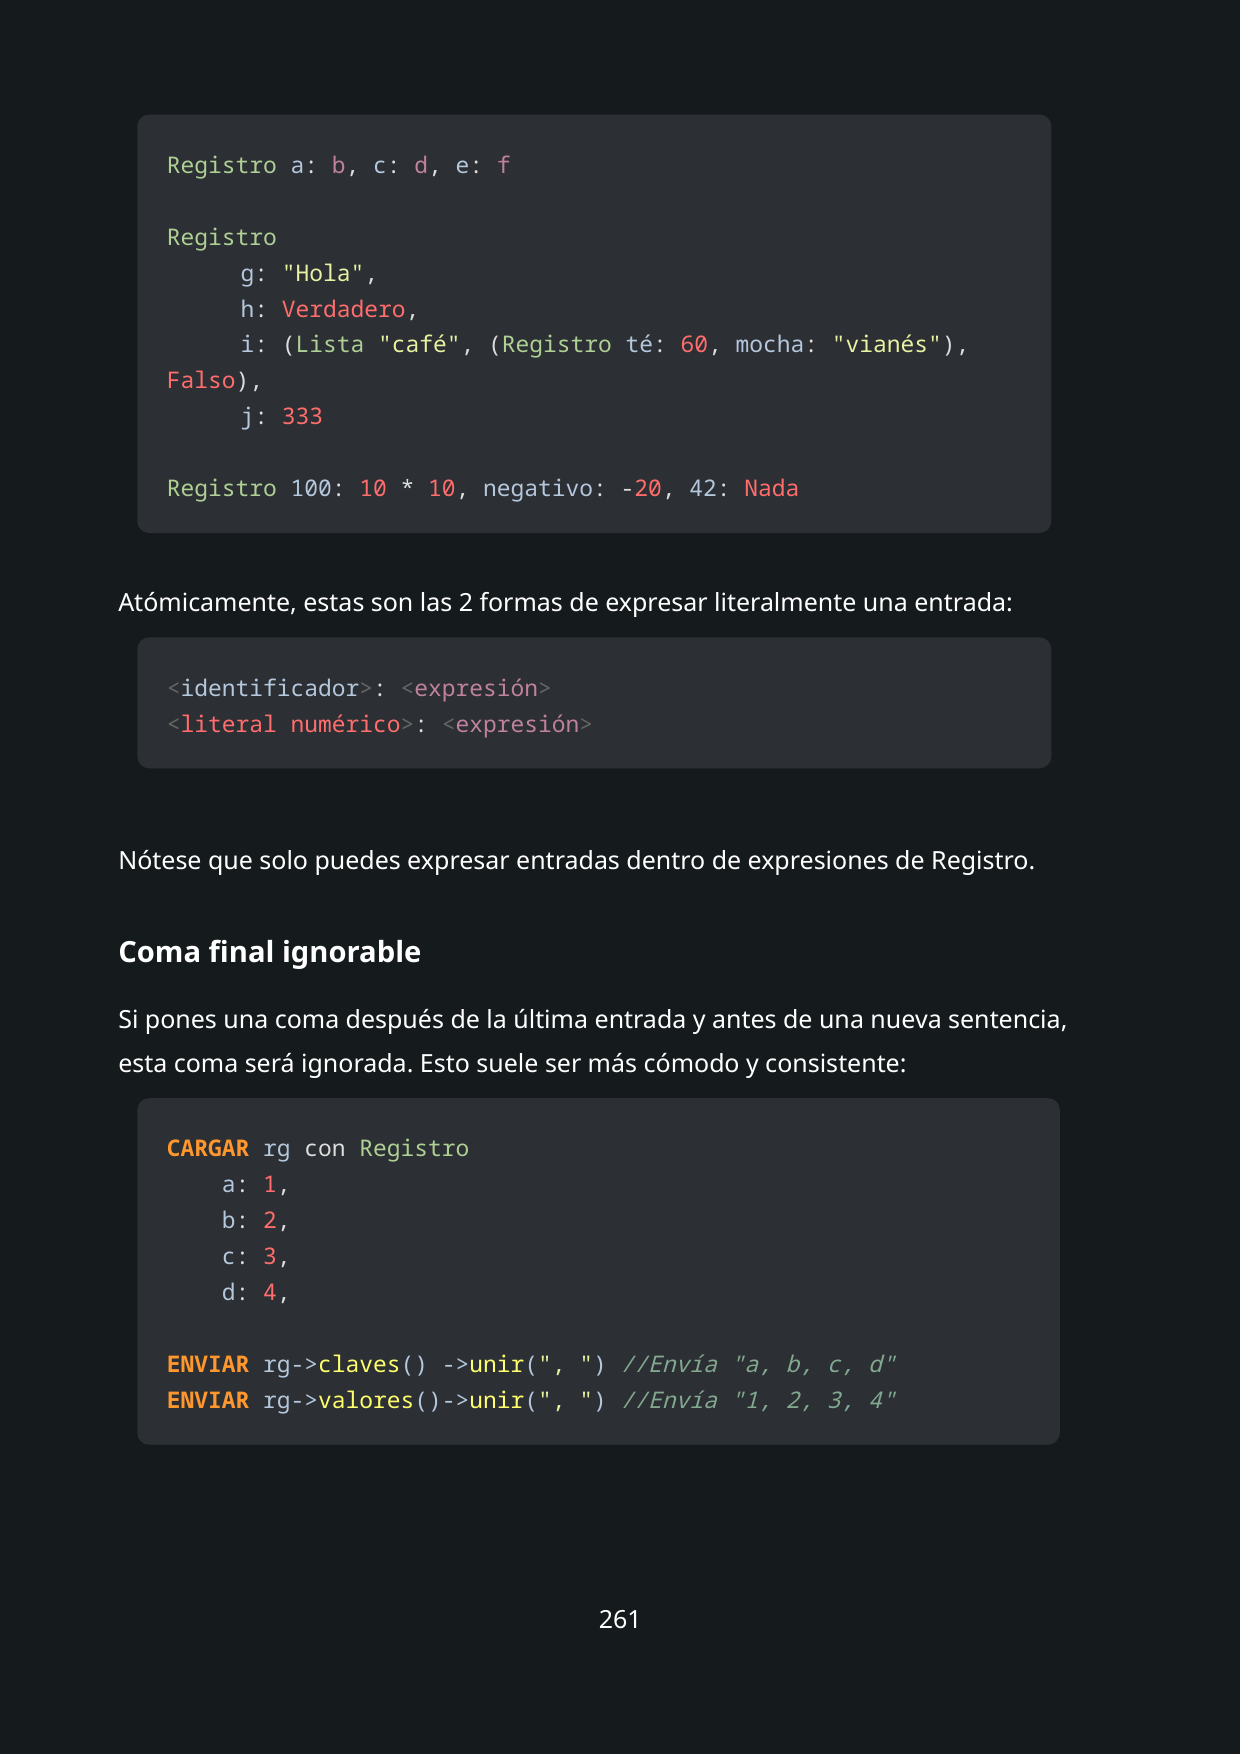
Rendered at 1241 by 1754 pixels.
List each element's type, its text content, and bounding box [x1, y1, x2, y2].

text Si pones una coma después de la última entrada y antes de una nueva sentencia, esta coma será ignorada. Esto suele ser más cómodo y consistente: [118, 1001, 1122, 1080]
text Nótese que solo puedes expresar entradas dentro de expresiones de Registro. [118, 842, 1122, 876]
subtitle Coma final ignorable [118, 931, 1122, 971]
text Atómicamente, estas son las 2 formas de expresar literalmente una entrada: [118, 585, 1122, 619]
